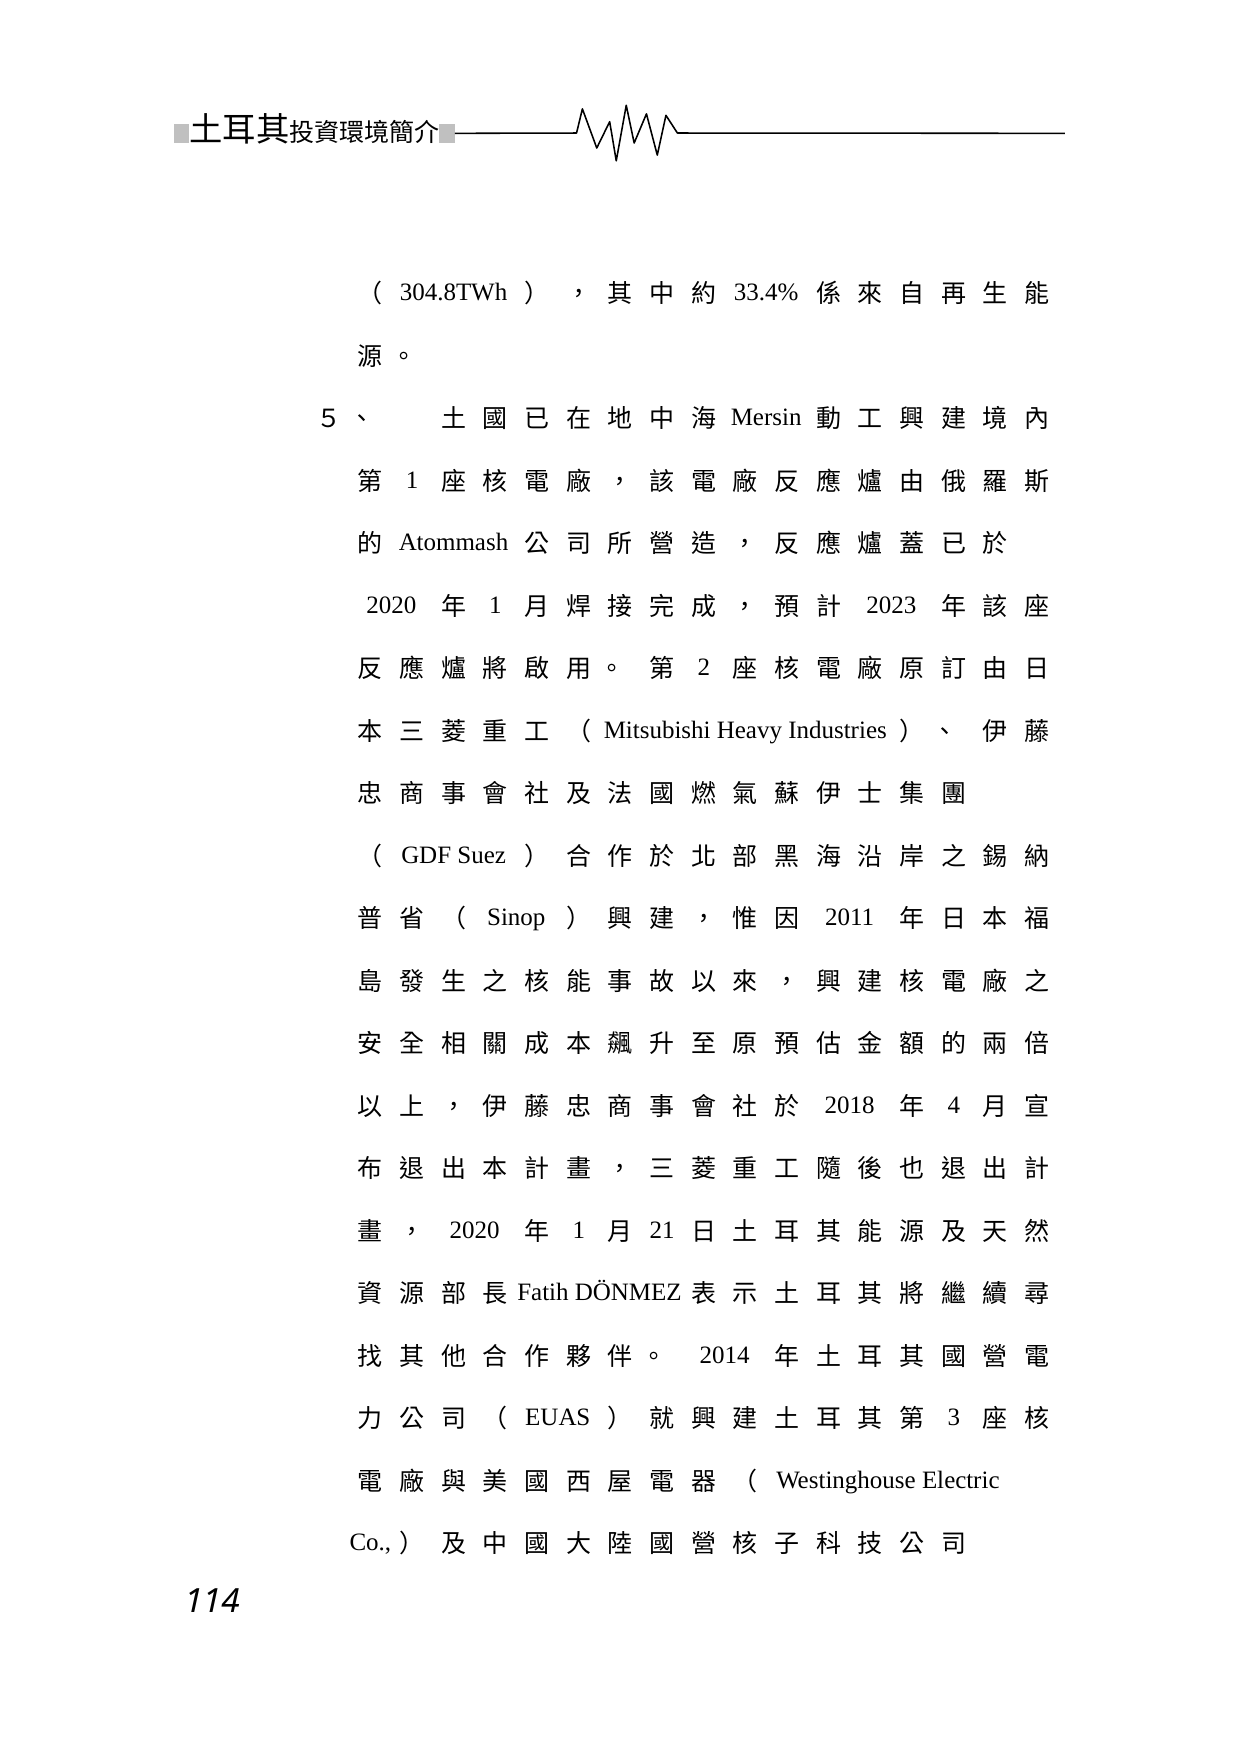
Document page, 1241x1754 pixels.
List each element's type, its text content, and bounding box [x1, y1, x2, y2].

text （304.8TWh），其中約33.4%係來自再生能源。 [281, 250, 1058, 375]
text ５、 土國已在地中海Mersin動工興建境內第1座核電廠，該電廠反應爐由俄羅斯的Atommash公司所營造，反應爐蓋已於2020年1月焊接完成，預計2023年該座反應爐將啟用。第2座核電廠原訂由日本三菱重工（Mitsubishi Heavy Industries）、伊藤忠商事會社及法國燃氣蘇伊士集團（GDF Suez）合作於北部黑海沿岸之錫納普省（Sinop）興建，惟因2011年日本福島發生之核能事故以來，興建核電廠之安全相關成本飆升至原預估金額的兩倍以上，伊藤忠商事會社於2018年4月宣布退出本計畫，三菱重工隨後也退出計畫，2020年1月21日土耳其能源及天然資源部長Fatih DÖNMEZ表示土耳其將繼續尋找其他合作夥伴。2014年土耳其國營電力公司（EUAS）就興建土耳其第3座核電廠與美國西屋電器（Westinghouse Electric Co.,）及中國大陸國營核子科技公司 [281, 375, 1058, 1563]
